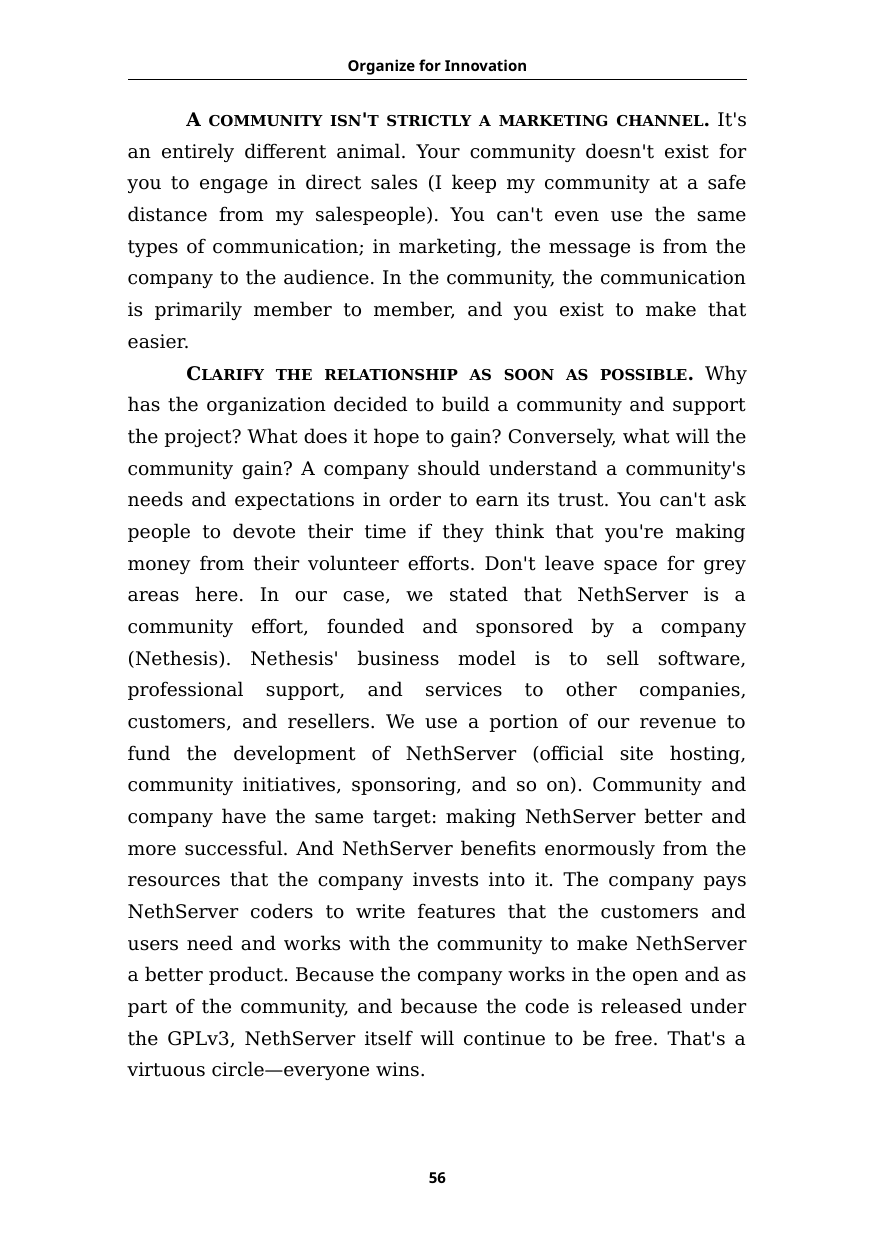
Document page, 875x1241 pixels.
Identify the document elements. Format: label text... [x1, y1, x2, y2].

text Clarify the relationship as soon as possible. Why has the organization decided to build a community and support the project? What does it hope to gain? Conversely, what will the community gain? A company should understand a community's needs and expectations in order to earn its trust. You can't ask people to devote their time if they think that you're making money from their volunteer efforts. Don't leave space for grey areas here. In our case, we stated that NethServer is a community effort, founded and sponsored by a company (Nethesis). Nethesis' business model is to sell software, professional support, and services to other companies, customers, and resellers. We use a portion of our revenue to fund the development of NethServer (official site hosting, community initiatives, sponsoring, and so on). Community and company have the same target: making NethServer better and more successful. And NethServer benefits enormously from the resources that the company invests into it. The company pays NethServer coders to write features that the customers and users need and works with the community to make NethServer a better product. Because the company works in the open and as part of the community, and because the code is released under the GPLv3, NethServer itself will continue to be free. That's a virtuous circle—everyone wins. [127, 362, 747, 1081]
text A community isn't strictly a marketing channel. It's an entirely different animal. Your community doesn't exist for you to engage in direct sales (I keep my community at a safe distance from my salespeople). You can't even use the same types of communication; in marketing, the message is from the company to the audience. In the community, the communication is primarily member to member, and you exist to make that easier. [127, 109, 747, 352]
